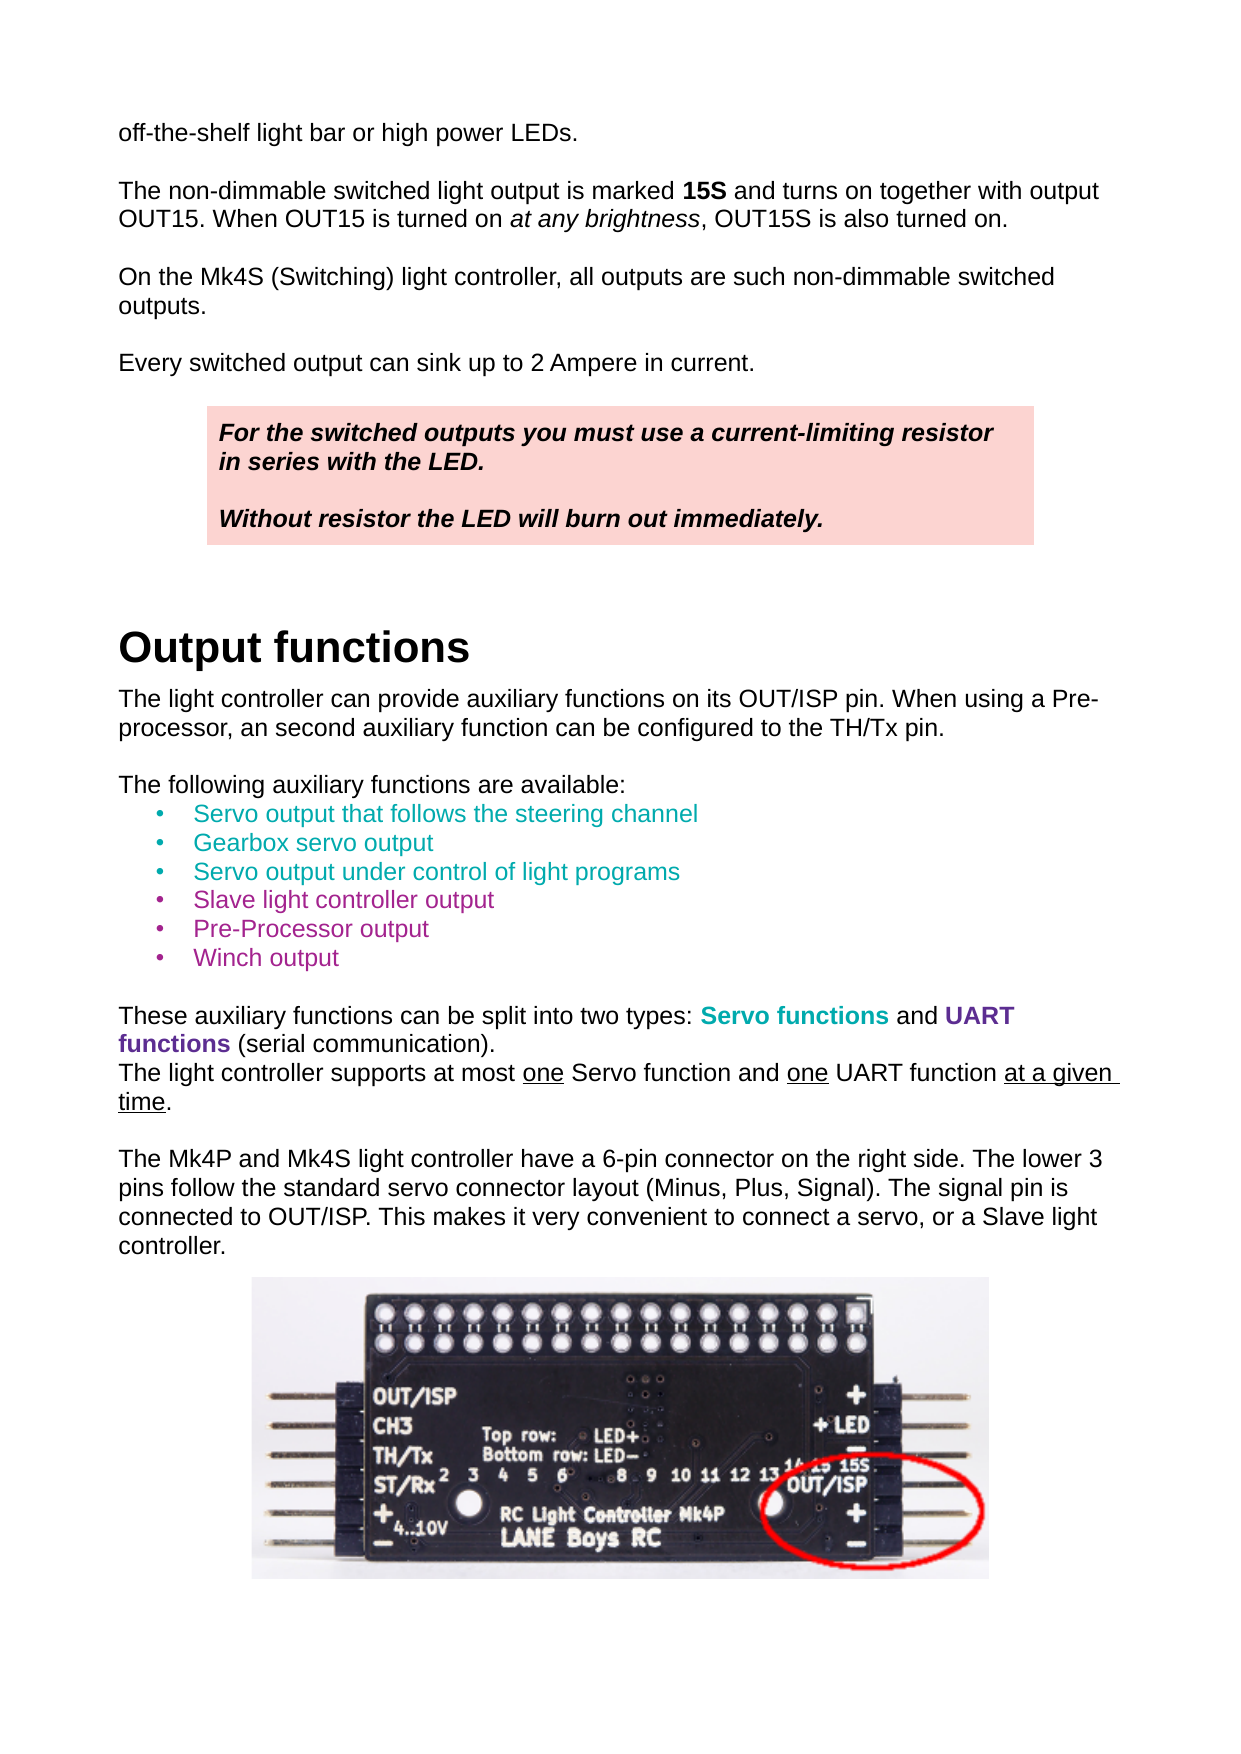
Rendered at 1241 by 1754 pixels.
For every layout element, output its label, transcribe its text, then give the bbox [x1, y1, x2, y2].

text On the Mk4S (Switching) light controller, all outputs are such non-dimmable switched outputs. [118, 262, 1122, 319]
list Winch output [156, 943, 1122, 972]
list Slave light controller output [156, 885, 1122, 914]
text Every switched output can sink up to 2 Ampere in current. [118, 348, 1122, 377]
list Pre-Processor output [156, 914, 1122, 943]
list Servo output that follows the steering channel [156, 799, 1122, 828]
text The light controller supports at most one Servo function and one UART function at a given time. [118, 1058, 1122, 1116]
text Without resistor the LED will burn out immediately. [207, 476, 1034, 545]
text These auxiliary functions can be split into two types: Servo functions and UART functions (serial communication). [118, 1001, 1122, 1058]
text The light controller can provide auxiliary functions on its OUT/ISP pin. When using a Pre-processor, an second auxiliary function can be configured to the TH/Tx pin. [118, 684, 1122, 741]
text The following auxiliary functions are available: [118, 770, 1122, 799]
subtitle Output functions [118, 622, 1122, 672]
text The Mk4P and Mk4S light controller have a 6-pin connector on the right side. The lower 3 pins follow the standard servo connector layout (Minus, Plus, Signal). The signal pin is connected to OUT/ISP. This makes it very convenient to connect a servo, or a Slave light controller. [118, 1144, 1122, 1259]
text The non-dimmable switched light output is marked 15S and turns on together with output OUT15. When OUT15 is turned on at any brightness, OUT15S is also turned on. [118, 176, 1122, 233]
picture [251, 1277, 989, 1579]
text off-the-shelf light bar or high power LEDs. [118, 118, 1122, 147]
list Servo output under control of light programs [156, 856, 1122, 885]
text For the switched outputs you must use a current-limiting resistor in series with the LED. [207, 406, 1034, 476]
list Gearbox servo output [156, 828, 1122, 856]
